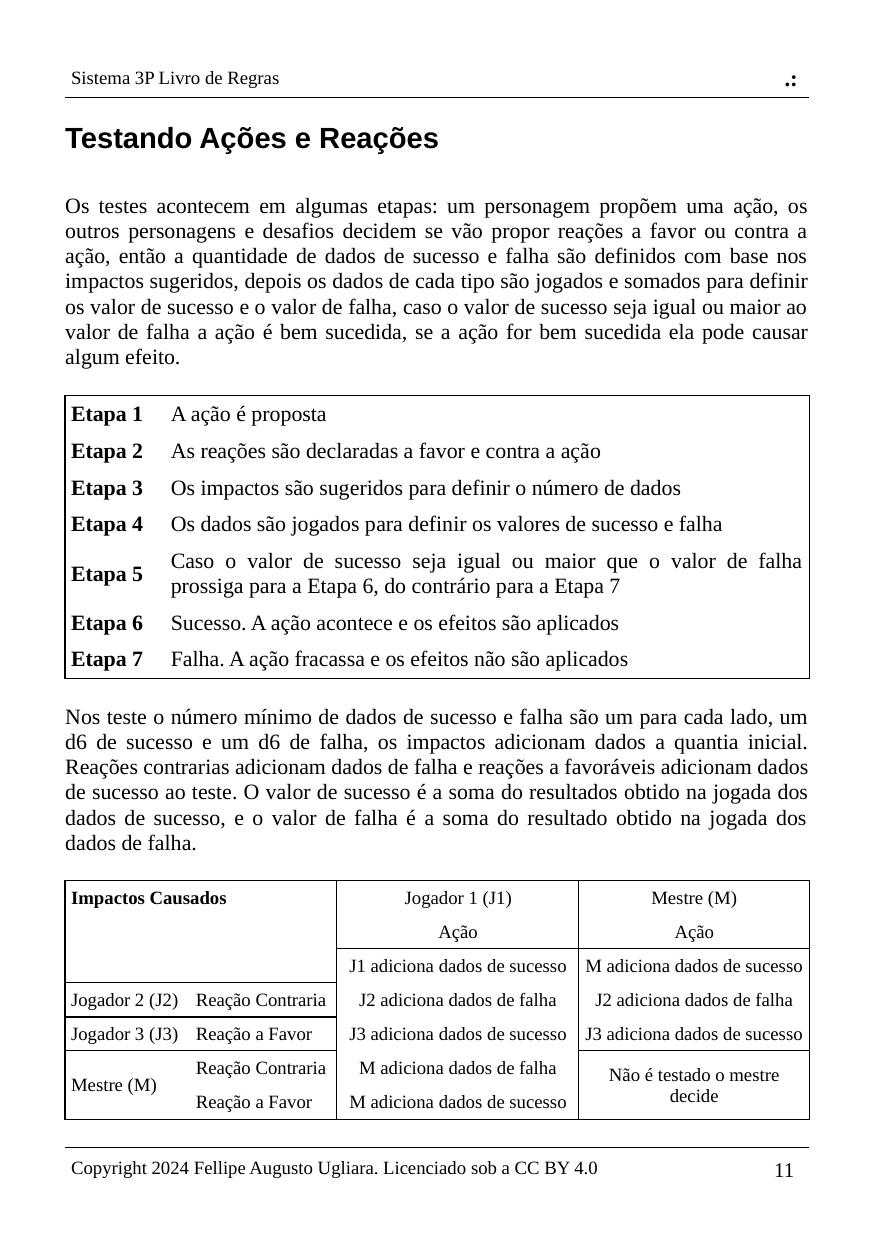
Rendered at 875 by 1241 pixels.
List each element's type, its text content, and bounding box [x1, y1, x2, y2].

table_cell Reação Contraria [190, 1051, 336, 1084]
table_header A ação é proposta [165, 396, 809, 432]
table_cell As reações são declaradas a favor e contra a ação [165, 432, 809, 469]
table_cell M adiciona dados de falha [337, 1050, 578, 1084]
table_cell J2 adiciona dados de falha [579, 982, 809, 1016]
table_cell Os dados são jogados para definir os valores de sucesso e falha [165, 506, 809, 542]
subtitle Testando Ações e Reações [65, 122, 809, 155]
table_cell Sucesso. A ação acontece e os efeitos são aplicados [165, 604, 809, 641]
text Nos teste o número mínimo de dados de sucesso e falha são um para cada lado, um d6 de sucesso e um d6 de falha, os impactos adicionam dados a quantia inicial. Reações contrarias adicionam dados de falha e reações a favoráveis adicionam dados de sucesso ao teste. O valor de sucesso é a soma do resultados obtido na jogada dos dados de sucesso, e o valor de falha é a soma do resultado obtido na jogada dos dados de falha. [65, 704, 809, 855]
table_cell Reação a Favor [190, 1085, 336, 1118]
table_header Etapa 1 [66, 396, 165, 432]
table_cell M adiciona dados de sucesso [337, 1085, 578, 1118]
table_header Jogador 1 (J1) [337, 881, 578, 914]
table_cell Etapa 3 [66, 469, 165, 506]
table_header Mestre (M) [579, 881, 809, 914]
table_cell Etapa 4 [66, 506, 165, 542]
table_cell Jogador 2 (J2) [66, 983, 190, 1016]
table_cell Não é testado o mestre decide [579, 1051, 809, 1118]
table_cell Jogador 3 (J3) [66, 1018, 190, 1050]
table_cell Ação [579, 914, 809, 948]
table_cell Etapa 7 [66, 641, 165, 677]
table_cell Etapa 2 [66, 432, 165, 469]
table_cell Mestre (M) [66, 1051, 190, 1118]
table_cell Reação Contraria [190, 983, 336, 1016]
table_cell Caso o valor de sucesso seja igual ou maior que o valor de falha prossiga para a Etapa 6, do contrário para a Etapa 7 [165, 542, 809, 604]
table_cell Etapa 6 [66, 604, 165, 641]
table_cell J1 adiciona dados de sucesso [337, 949, 578, 982]
table_cell J2 adiciona dados de falha [337, 982, 578, 1016]
text Os testes acontecem em algumas etapas: um personagem propõem uma ação, os outros personagens e desafios decidem se vão propor reações a favor ou contra a ação, então a quantidade de dados de sucesso e falha são definidos com base nos impactos sugeridos, depois os dados de cada tipo são jogados e somados para definir os valor de sucesso e o valor de falha, caso o valor de sucesso seja igual ou maior ao valor de falha a ação é bem sucedida, se a ação for bem sucedida ela pode causar algum efeito. [65, 193, 809, 369]
table_cell Ação [337, 914, 578, 948]
table_cell J3 adiciona dados de sucesso [579, 1016, 809, 1050]
table_cell Reação a Favor [190, 1018, 336, 1050]
table_header Impactos Causados [66, 881, 336, 982]
table_cell Etapa 5 [66, 542, 165, 604]
table_cell Falha. A ação fracassa e os efeitos não são aplicados [165, 641, 809, 677]
table_cell J3 adiciona dados de sucesso [337, 1016, 578, 1050]
table_cell M adiciona dados de sucesso [579, 949, 809, 982]
table_cell Os impactos são sugeridos para definir o número de dados [165, 469, 809, 506]
